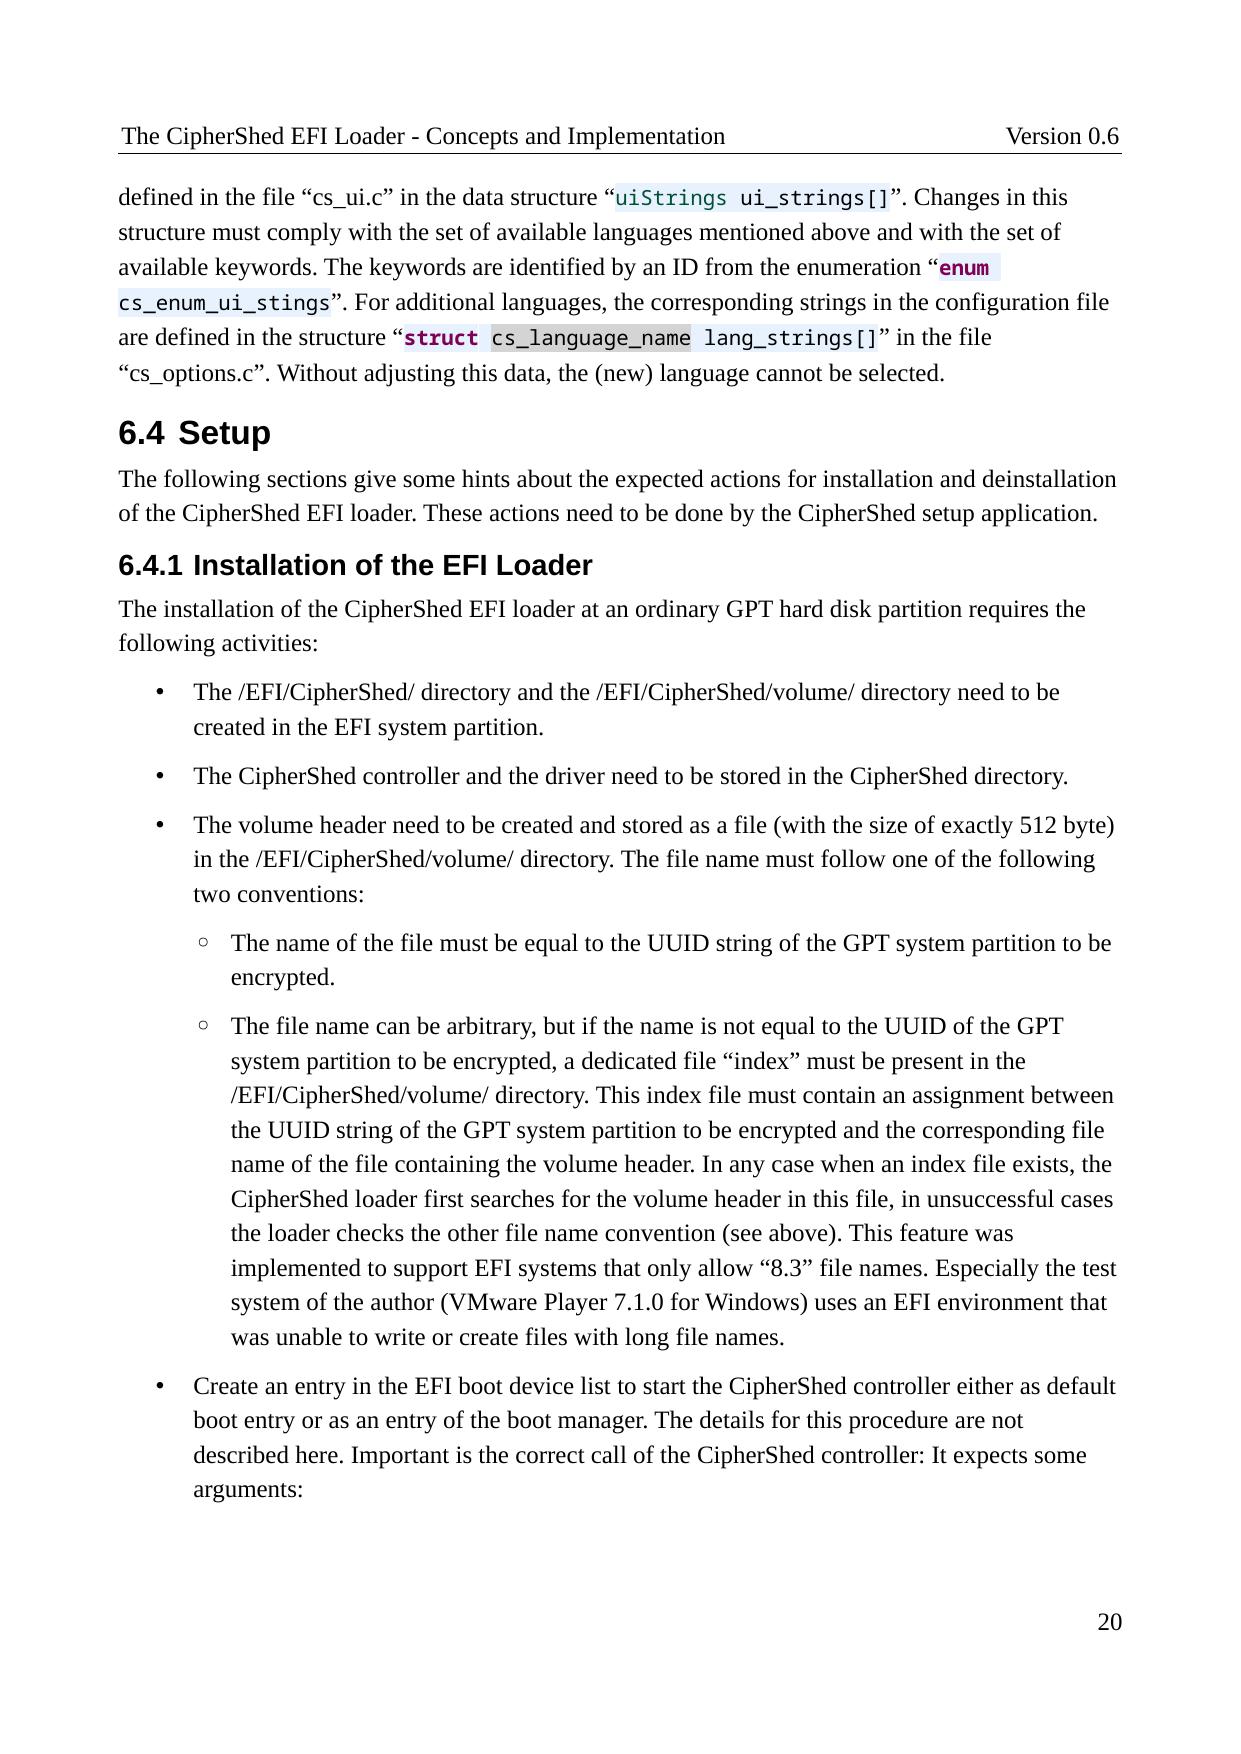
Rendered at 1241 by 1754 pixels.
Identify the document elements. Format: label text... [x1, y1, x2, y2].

list Create an entry in the EFI boot device list to start the CipherShed controller either as default boot entry or as an entry of the boot manager. The details for this procedure are not described here. Important is the correct call of the CipherShed controller: It expects some arguments: [156, 1371, 1122, 1503]
list The volume header need to be created and stored as a file (with the size of exactly 512 byte) in the /EFI/CipherShed/volume/ directory. The file name must follow one of the following two conventions: [156, 810, 1122, 907]
list The name of the file must be equal to the UUID string of the GPT system partition to be encrypted. [193, 928, 1122, 991]
text The following sections give some hints about the expected actions for installation and deinstallation of the CipherShed EFI loader. These actions need to be done by the CipherShed setup application. [118, 464, 1122, 527]
list The /EFI/CipherShed/ directory and the /EFI/CipherShed/volume/ directory need to be created in the EFI system partition. [156, 677, 1122, 740]
list The file name can be arbitrary, but if the name is not equal to the UUID of the GPT system partition to be encrypted, a dedicated file “index” must be present in the /EFI/CipherShed/volume/ directory. This index file must contain an assignment between the UUID string of the GPT system partition to be encrypted and the corresponding file name of the file containing the volume header. In any case when an index file exists, the CipherShed loader first searches for the volume header in this file, in unsuccessful cases the loader checks the other file name convention (see above). This feature was implemented to support EFI systems that only allow “8.3” file names. Especially the test system of the author (VMware Player 7.1.0 for Windows) uses an EFI environment that was unable to write or create files with long file names. [193, 1011, 1122, 1350]
subtitle Setup [118, 413, 1122, 452]
text The installation of the CipherShed EFI loader at an ordinary GPT hard disk partition requires the following activities: [118, 594, 1122, 657]
subtitle Installation of the EFI Loader [118, 548, 1122, 581]
text defined in the file “cs_ui.c” in the data structure “uiStrings ui_strings[]”. Changes in this structure must comply with the set of available languages mentioned above and with the set of available keywords. The keywords are identified by an ID from the enumeration “enum cs_enum_ui_stings”. For additional languages, the corresponding strings in the configuration file are defined in the structure “struct cs_language_name lang_strings[]” in the file “cs_options.c”. Without adjusting this data, the (new) language cannot be selected. [118, 182, 1122, 386]
list The CipherShed controller and the driver need to be stored in the CipherShed directory. [156, 761, 1122, 789]
